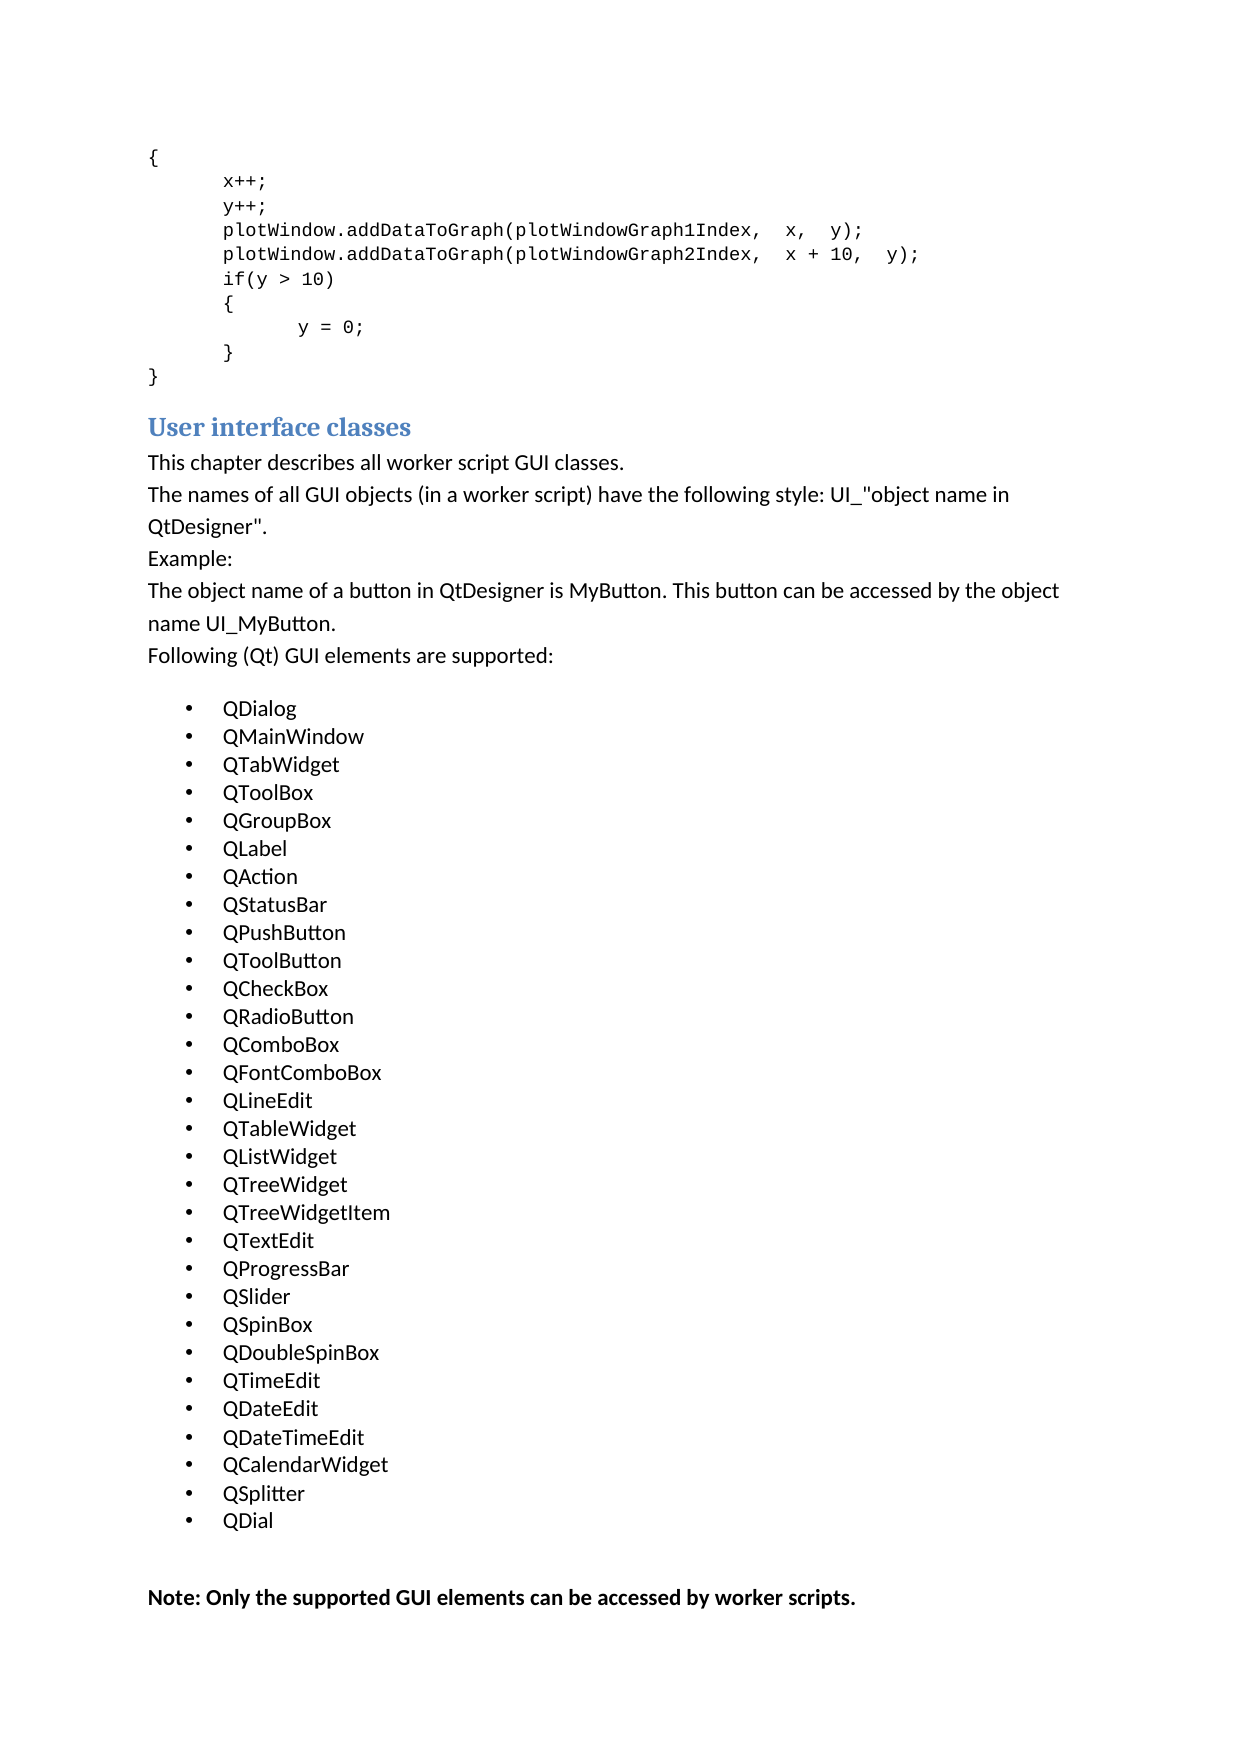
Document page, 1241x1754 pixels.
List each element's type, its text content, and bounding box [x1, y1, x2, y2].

list QDial [185, 1507, 1093, 1535]
subtitle User interface classes [148, 412, 1093, 443]
list QCheckBox [185, 974, 1093, 1002]
list QStatusBar [185, 890, 1093, 918]
list QMainWindow [185, 722, 1093, 750]
text } [148, 343, 1093, 364]
list QDoubleSpinBox [185, 1338, 1093, 1367]
list QGroupBox [185, 806, 1093, 834]
list QSplitter [185, 1479, 1093, 1507]
list QTextEdit [185, 1226, 1093, 1254]
text Following (Qt) GUI elements are supported: [148, 641, 1093, 669]
text if(y > 10) [148, 269, 1093, 291]
list QTabWidget [185, 750, 1093, 778]
list QComboBox [185, 1030, 1093, 1058]
text } [148, 367, 1093, 388]
text The names of all GUI objects (in a worker script) have the following style: UI_"object name in QtDesigner". [148, 480, 1093, 540]
list QSpinBox [185, 1311, 1093, 1338]
list QListWidget [185, 1142, 1093, 1170]
list QTreeWidget [185, 1170, 1093, 1198]
text { [148, 294, 1093, 315]
text plotWindow.addDataToGraph(plotWindowGraph1Index, x, y); [148, 221, 1093, 242]
list QAction [185, 862, 1093, 890]
list QLabel [185, 834, 1093, 862]
text y = 0; [148, 318, 1093, 339]
text The object name of a button in QtDesigner is MyButton. This button can be accessed by the object name UI_MyButton. [148, 577, 1093, 637]
list QRadioButton [185, 1002, 1093, 1030]
list QProgressBar [185, 1254, 1093, 1282]
list QTreeWidgetItem [185, 1198, 1093, 1226]
text Note: Only the supported GUI elements can be accessed by worker scripts. [148, 1583, 1093, 1612]
list QTimeEdit [185, 1367, 1093, 1394]
list QDateTimeEdit [185, 1423, 1093, 1451]
list QCalendarWidget [185, 1451, 1093, 1479]
list QSlider [185, 1282, 1093, 1311]
text { [148, 148, 1093, 169]
list QToolButton [185, 946, 1093, 974]
text y++; [148, 196, 1093, 218]
list QDateEdit [185, 1394, 1093, 1423]
list QFontComboBox [185, 1058, 1093, 1086]
list QDialog [185, 694, 1093, 722]
list QTableWidget [185, 1114, 1093, 1142]
list QPushButton [185, 918, 1093, 946]
text This chapter describes all worker script GUI classes. [148, 448, 1093, 476]
text plotWindow.addDataToGraph(plotWindowGraph2Index, x + 10, y); [148, 245, 1093, 266]
list QLineEdit [185, 1086, 1093, 1114]
list QToolBox [185, 778, 1093, 806]
text Example: [148, 544, 1093, 572]
text x++; [148, 172, 1093, 193]
